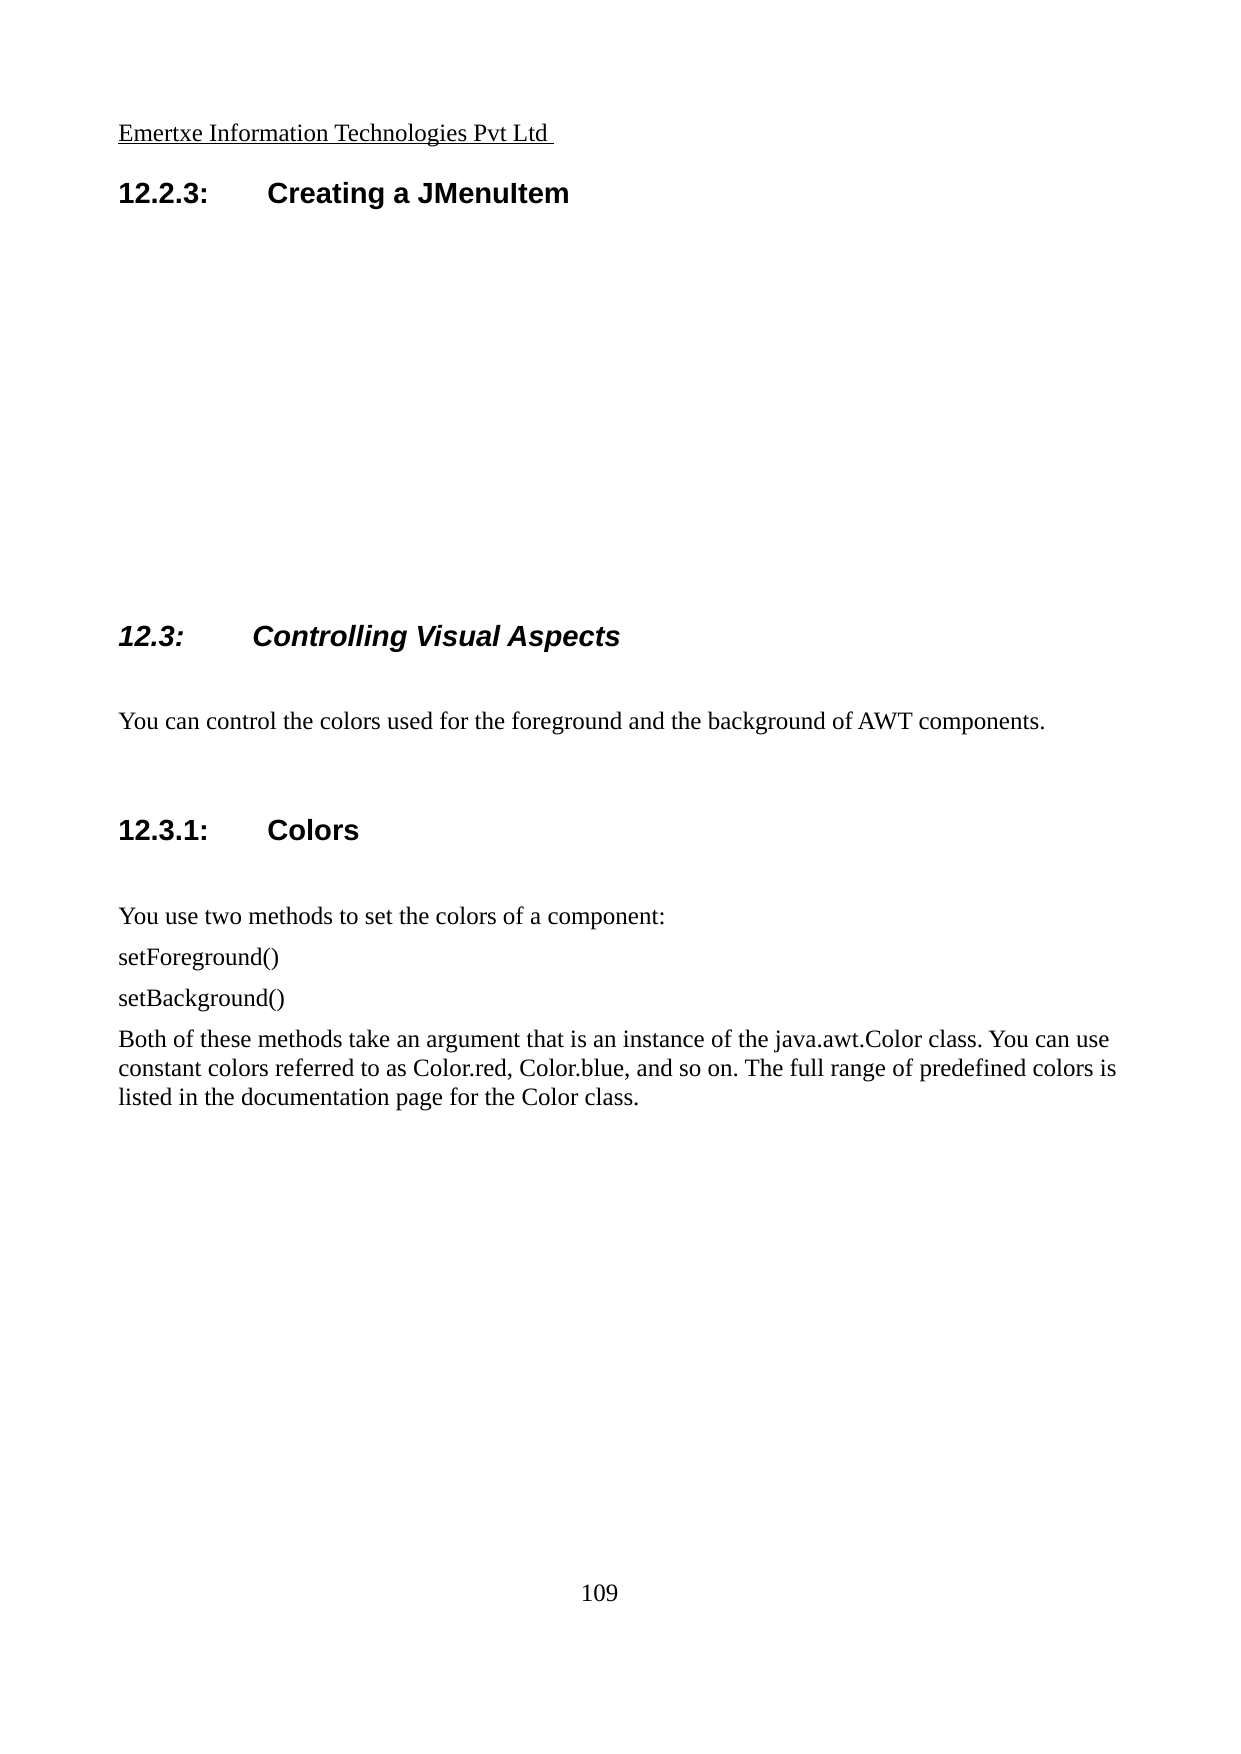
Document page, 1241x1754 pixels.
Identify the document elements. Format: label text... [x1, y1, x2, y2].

text setForeground() [118, 942, 1122, 971]
subtitle Colors [118, 813, 1122, 847]
subtitle Creating a JMenuItem [118, 176, 1122, 210]
text You use two methods to set the colors of a component: [118, 901, 1122, 929]
text You can control the colors used for the foreground and the background of AWT components. [118, 706, 1122, 735]
subtitle Controlling Visual Aspects [118, 619, 1122, 652]
text setBackground() [118, 983, 1122, 1012]
text Both of these methods take an argument that is an instance of the java.awt.Color class. You can use constant colors referred to as Color.red, Color.blue, and so on. The full range of predefined colors is listed in the documentation page for the Color class. [118, 1024, 1122, 1111]
